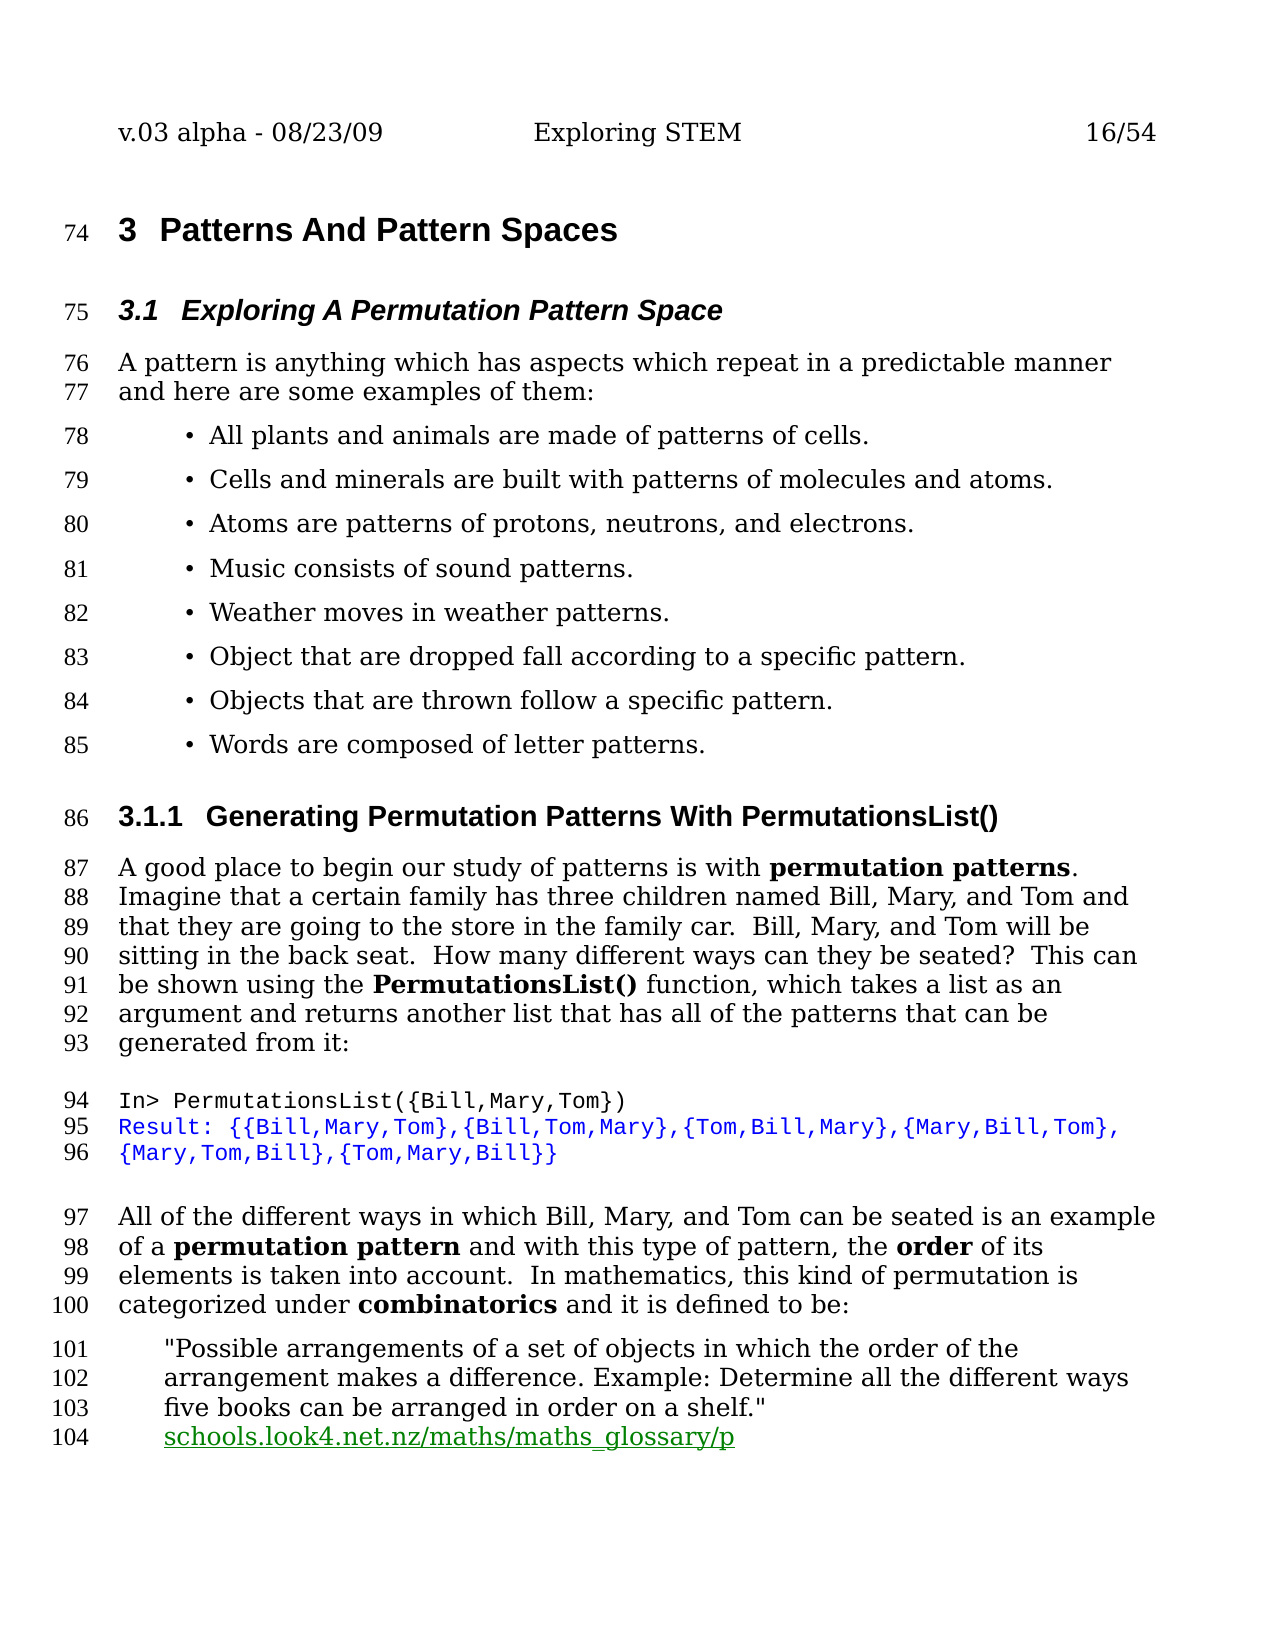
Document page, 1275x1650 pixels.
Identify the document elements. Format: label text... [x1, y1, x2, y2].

list Objects that are thrown follow a specific pattern. [185, 686, 1157, 715]
text Result: {{Bill,Mary,Tom},{Bill,Tom,Mary},{Tom,Bill,Mary},{Mary,Bill,Tom},{Mary,Tom,Bill},{Tom,Mary,Bill}} [118, 1116, 1157, 1167]
subtitle Patterns And Pattern Spaces [118, 210, 1157, 248]
list Object that are dropped fall according to a specific pattern. [185, 642, 1157, 671]
text All of the different ways in which Bill, Mary, and Tom can be seated is an example of a permutation pattern and with this type of pattern, the order of its elements is taken into account. In mathematics, this kind of permutation is categorized under combinatorics and it is defined to be: [118, 1202, 1157, 1319]
text A good place to begin our study of patterns is with permutation patterns. Imagine that a certain family has three children named Bill, Mary, and Tom and that they are going to the store in the family car. Bill, Mary, and Tom will be sitting in the back seat. How many different ways can they be seated? This can be shown using the PermutationsList() function, which takes a list as an argument and returns another list that has all of the patterns that can be generated from it: [118, 853, 1157, 1058]
list Atoms are patterns of protons, neutrons, and electrons. [185, 509, 1157, 539]
list All plants and animals are made of patterns of cells. [185, 421, 1157, 450]
text In> PermutationsList({Bill,Mary,Tom}) [118, 1090, 1157, 1116]
text "Possible arrangements of a set of objects in which the order of the arrangement makes a difference. Example: Determine all the different ways five books can be arranged in order on a shelf." schools.look4.net.nz/maths/maths_glossary/p [163, 1334, 1157, 1451]
list Words are composed of letter patterns. [185, 730, 1157, 759]
subtitle Exploring A Permutation Pattern Space [118, 293, 1157, 327]
list Weather moves in weather patterns. [185, 598, 1157, 627]
list Music consists of sound patterns. [185, 554, 1157, 583]
text A pattern is anything which has aspects which repeat in a predictable manner and here are some examples of them: [118, 348, 1157, 406]
list Cells and minerals are built with patterns of molecules and atoms. [185, 465, 1157, 494]
subtitle Generating Permutation Patterns With PermutationsList() [118, 799, 1157, 832]
